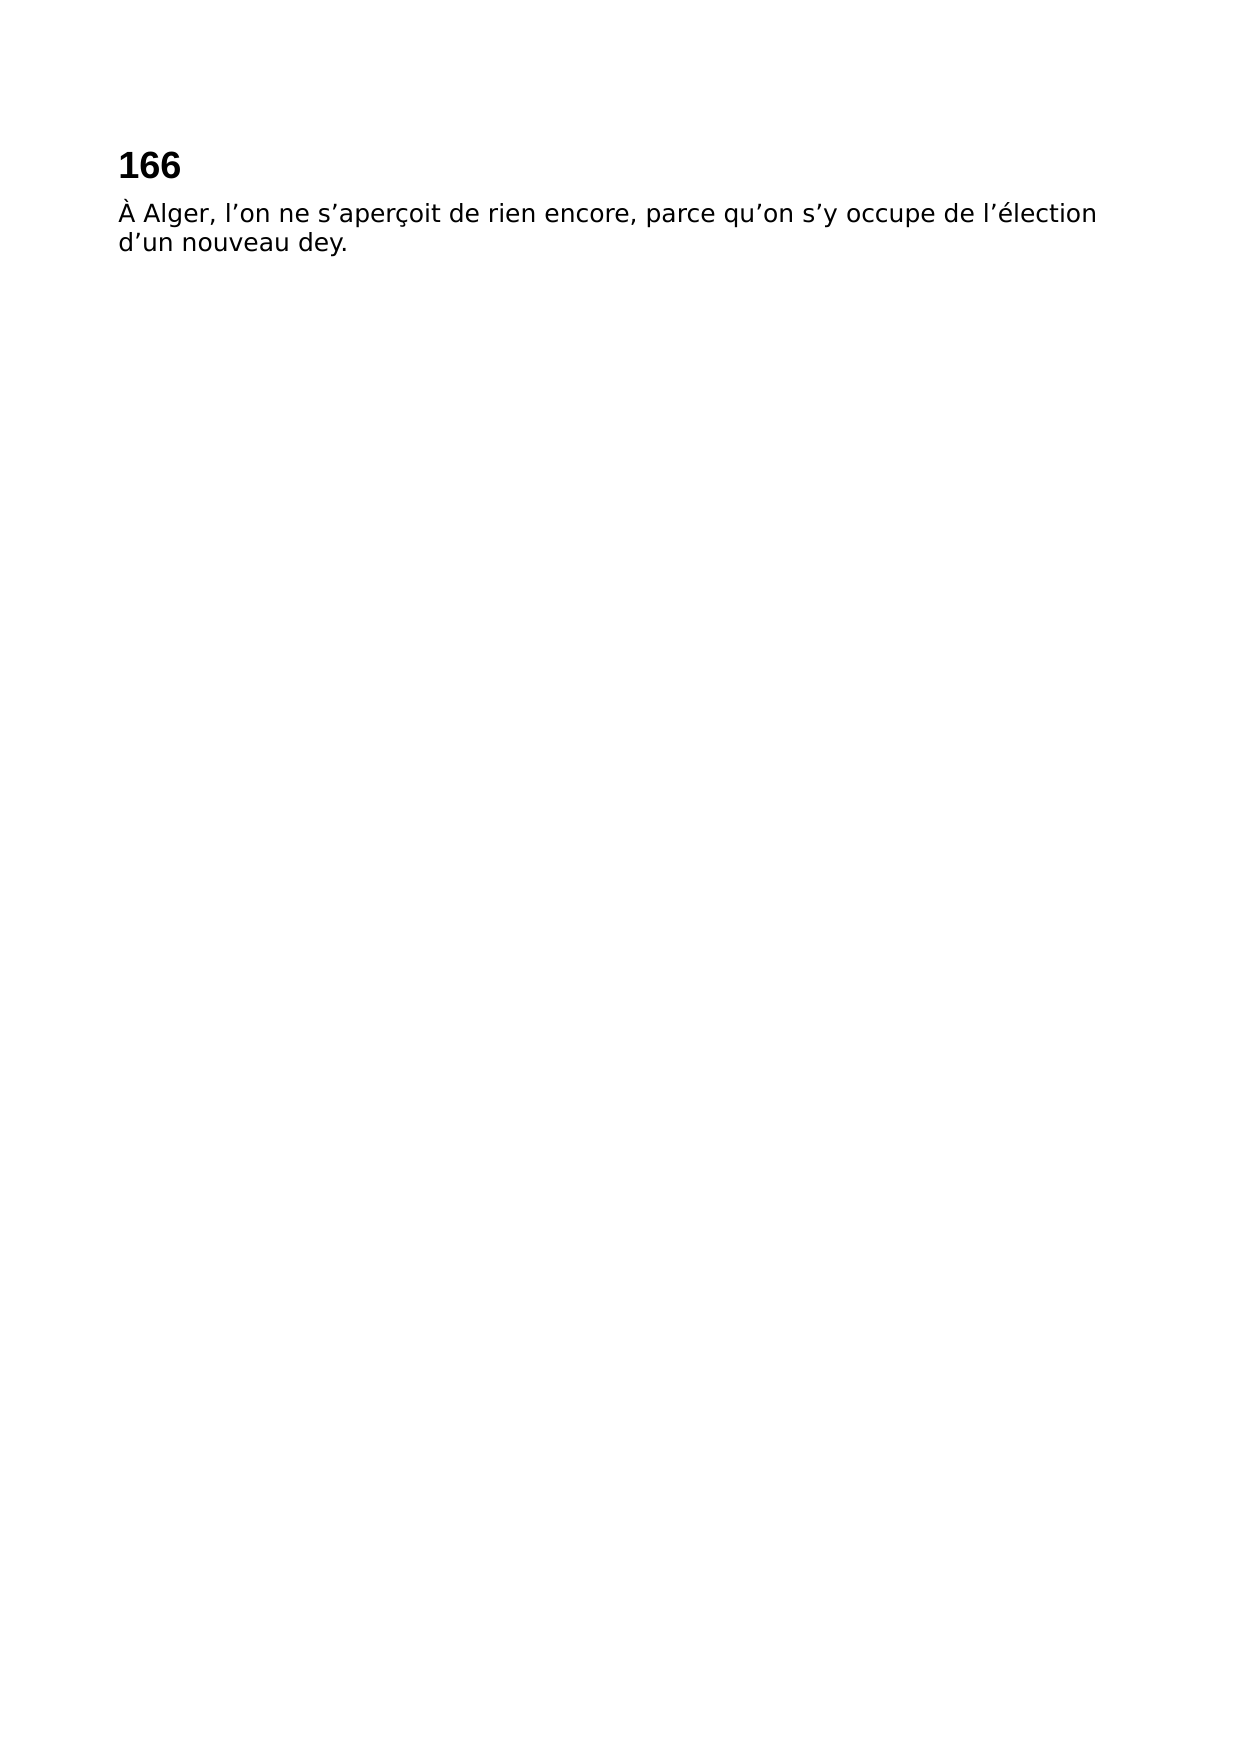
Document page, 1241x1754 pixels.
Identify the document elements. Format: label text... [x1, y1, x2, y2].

text À Alger, l’on ne s’aperçoit de rien encore, parce qu’on s’y occupe de l’élection d’un nouveau dey. [118, 199, 1122, 258]
subtitle 166 [118, 143, 1122, 187]
